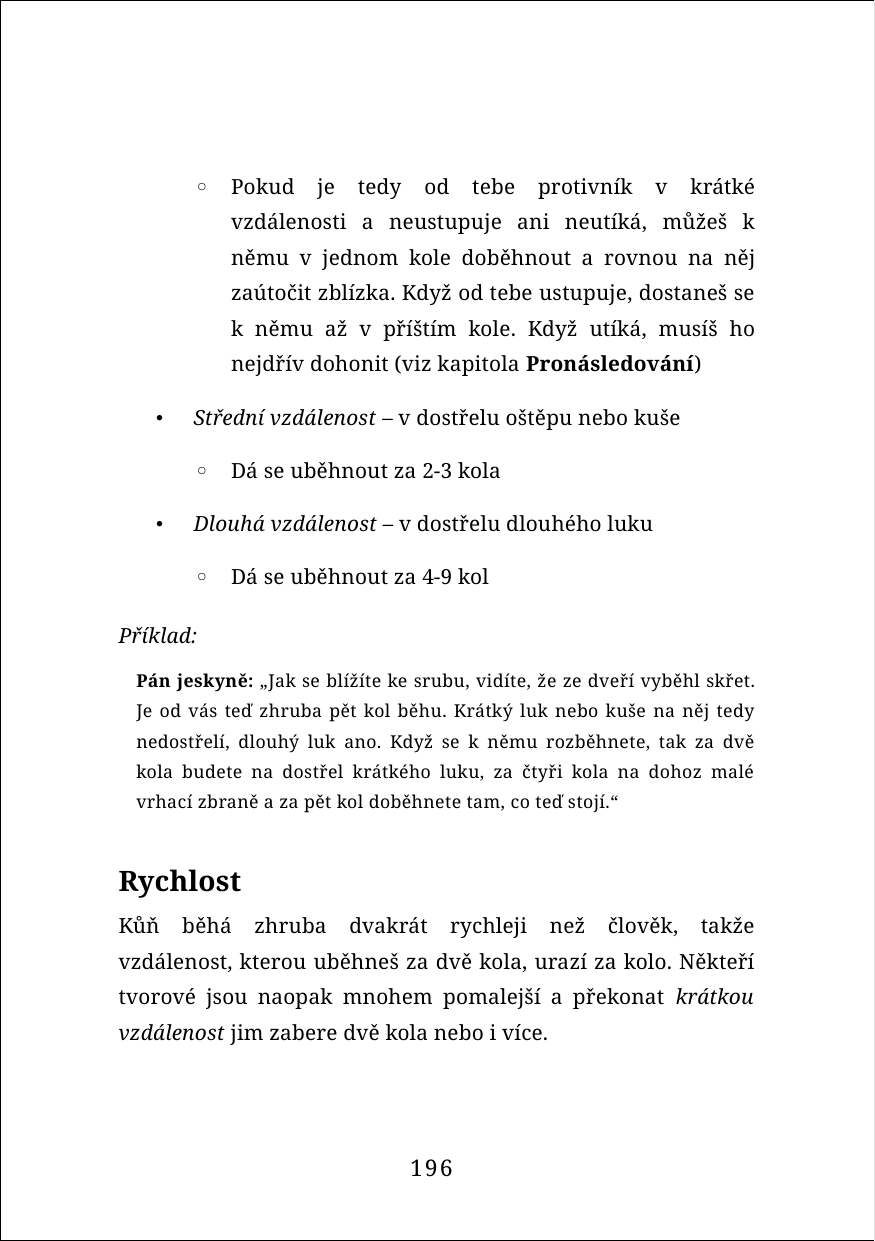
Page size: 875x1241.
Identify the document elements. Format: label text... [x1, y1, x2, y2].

text Kůň běhá zhruba dvakrát rychleji než člověk, takže vzdálenost, kterou uběhneš za dvě kola, urazí za kolo. Někteří tvorové jsou naopak mnohem pomalejší a překonat krátkou vzdálenost jim zabere dvě kola nebo i více. [118, 911, 756, 1046]
subtitle Rychlost [118, 861, 756, 899]
list Dá se uběhnout za 2-3 kola [193, 456, 756, 484]
list Střední vzdálenost – v dostřelu oštěpu nebo kuše [156, 403, 756, 431]
list Pokud je tedy od tebe protivník v krátké vzdálenosti a neustupuje ani neutíká, můžeš k němu v jednom kole doběhnout a rovnou na něj zaútočit zblízka. Když od tebe ustupuje, dostaneš se k němu až v příštím kole. Když utíká, musíš ho nejdřív dohonit (viz kapitola Pronásledování) [193, 172, 756, 378]
text Pán jeskyně: „Jak se blížíte ke srubu, vidíte, že ze dveří vyběhl skřet. Je od vás teď zhruba pět kol běhu. Krátký luk nebo kuše na něj tedy nedostřelí, dlouhý luk ano. Když se k němu rozběhnete, tak za dvě kola budete na dostřel krátkého luku, za čtyři kola na dohoz malé vrhací zbraně a za pět kol doběhnete tam, co teď stojí.“ [136, 669, 756, 814]
text Příklad: [118, 621, 756, 650]
list Dá se uběhnout za 4-9 kol [193, 562, 756, 591]
list Dlouhá vzdálenost – v dostřelu dlouhého luku [156, 509, 756, 537]
